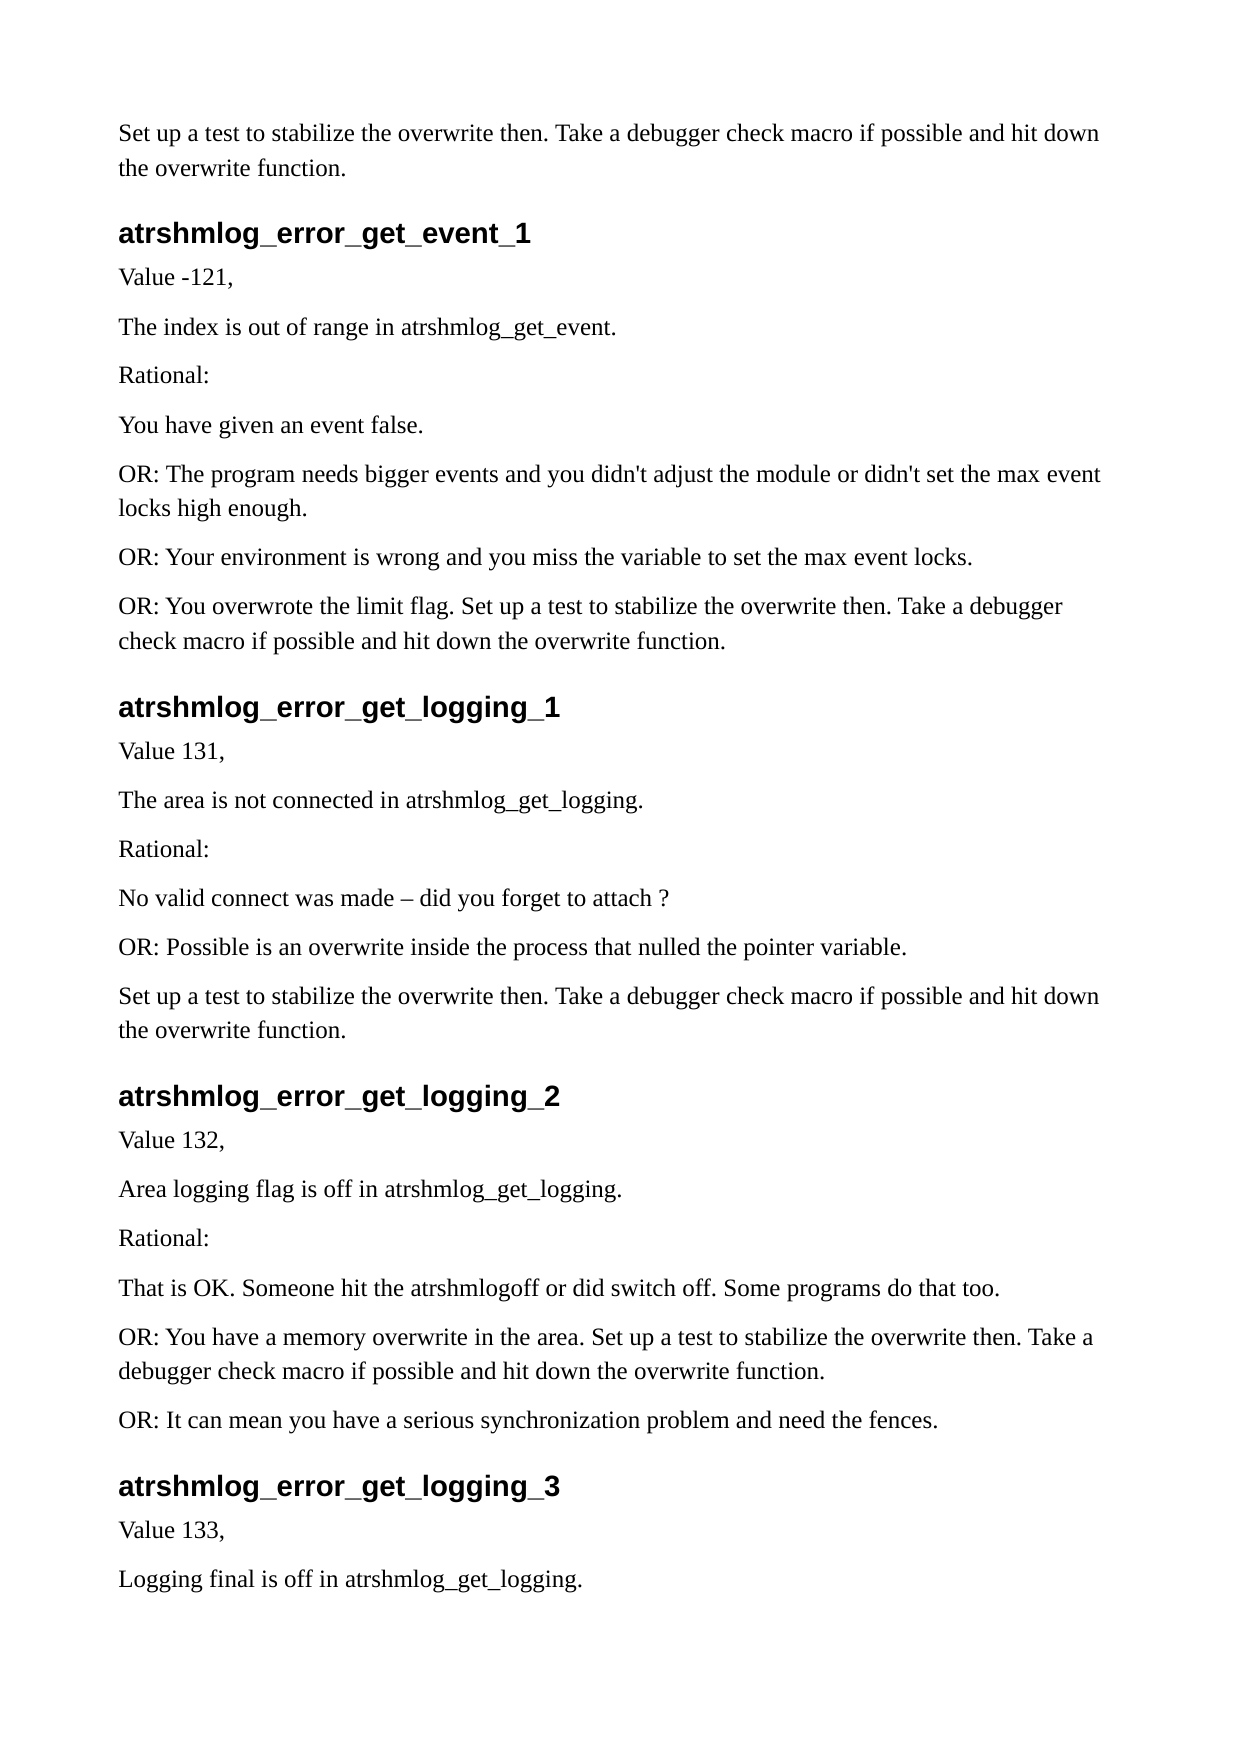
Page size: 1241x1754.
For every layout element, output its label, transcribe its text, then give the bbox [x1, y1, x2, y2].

text OR: Possible is an overwrite inside the process that nulled the pointer variable. [118, 932, 1122, 961]
text Logging final is off in atrshmlog_get_logging. [118, 1564, 1122, 1593]
text The area is not connected in atrshmlog_get_logging. [118, 785, 1122, 813]
text OR: The program needs bigger events and you didn't adjust the module or didn't set the max event locks high enough. [118, 459, 1122, 522]
text OR: You overwrote the limit flag. Set up a test to stabilize the overwrite then. Take a debugger check macro if possible and hit down the overwrite function. [118, 591, 1122, 654]
text Set up a test to stabilize the overwrite then. Take a debugger check macro if possible and hit down the overwrite function. [118, 981, 1122, 1044]
subtitle atrshmlog_error_get_event_1 [118, 216, 1122, 250]
text Rational: [118, 361, 1122, 389]
subtitle atrshmlog_error_get_logging_1 [118, 689, 1122, 723]
text Value -121, [118, 262, 1122, 291]
subtitle atrshmlog_error_get_logging_2 [118, 1079, 1122, 1113]
text You have given an event false. [118, 410, 1122, 438]
text The index is out of range in atrshmlog_get_event. [118, 312, 1122, 340]
text No valid connect was made – did you forget to attach ? [118, 883, 1122, 912]
text OR: It can mean you have a serious synchronization problem and need the fences. [118, 1405, 1122, 1434]
text OR: You have a memory overwrite in the area. Set up a test to stabilize the overwrite then. Take a debugger check macro if possible and hit down the overwrite function. [118, 1322, 1122, 1385]
text Value 132, [118, 1125, 1122, 1154]
text Rational: [118, 1223, 1122, 1252]
text Area logging flag is off in atrshmlog_get_logging. [118, 1174, 1122, 1203]
text Rational: [118, 834, 1122, 863]
text Set up a test to stabilize the overwrite then. Take a debugger check macro if possible and hit down the overwrite function. [118, 118, 1122, 181]
text OR: Your environment is wrong and you miss the variable to set the max event locks. [118, 542, 1122, 571]
text That is OK. Someone hit the atrshmlogoff or did switch off. Some programs do that too. [118, 1273, 1122, 1301]
text Value 131, [118, 736, 1122, 764]
subtitle atrshmlog_error_get_logging_3 [118, 1469, 1122, 1503]
text Value 133, [118, 1515, 1122, 1544]
